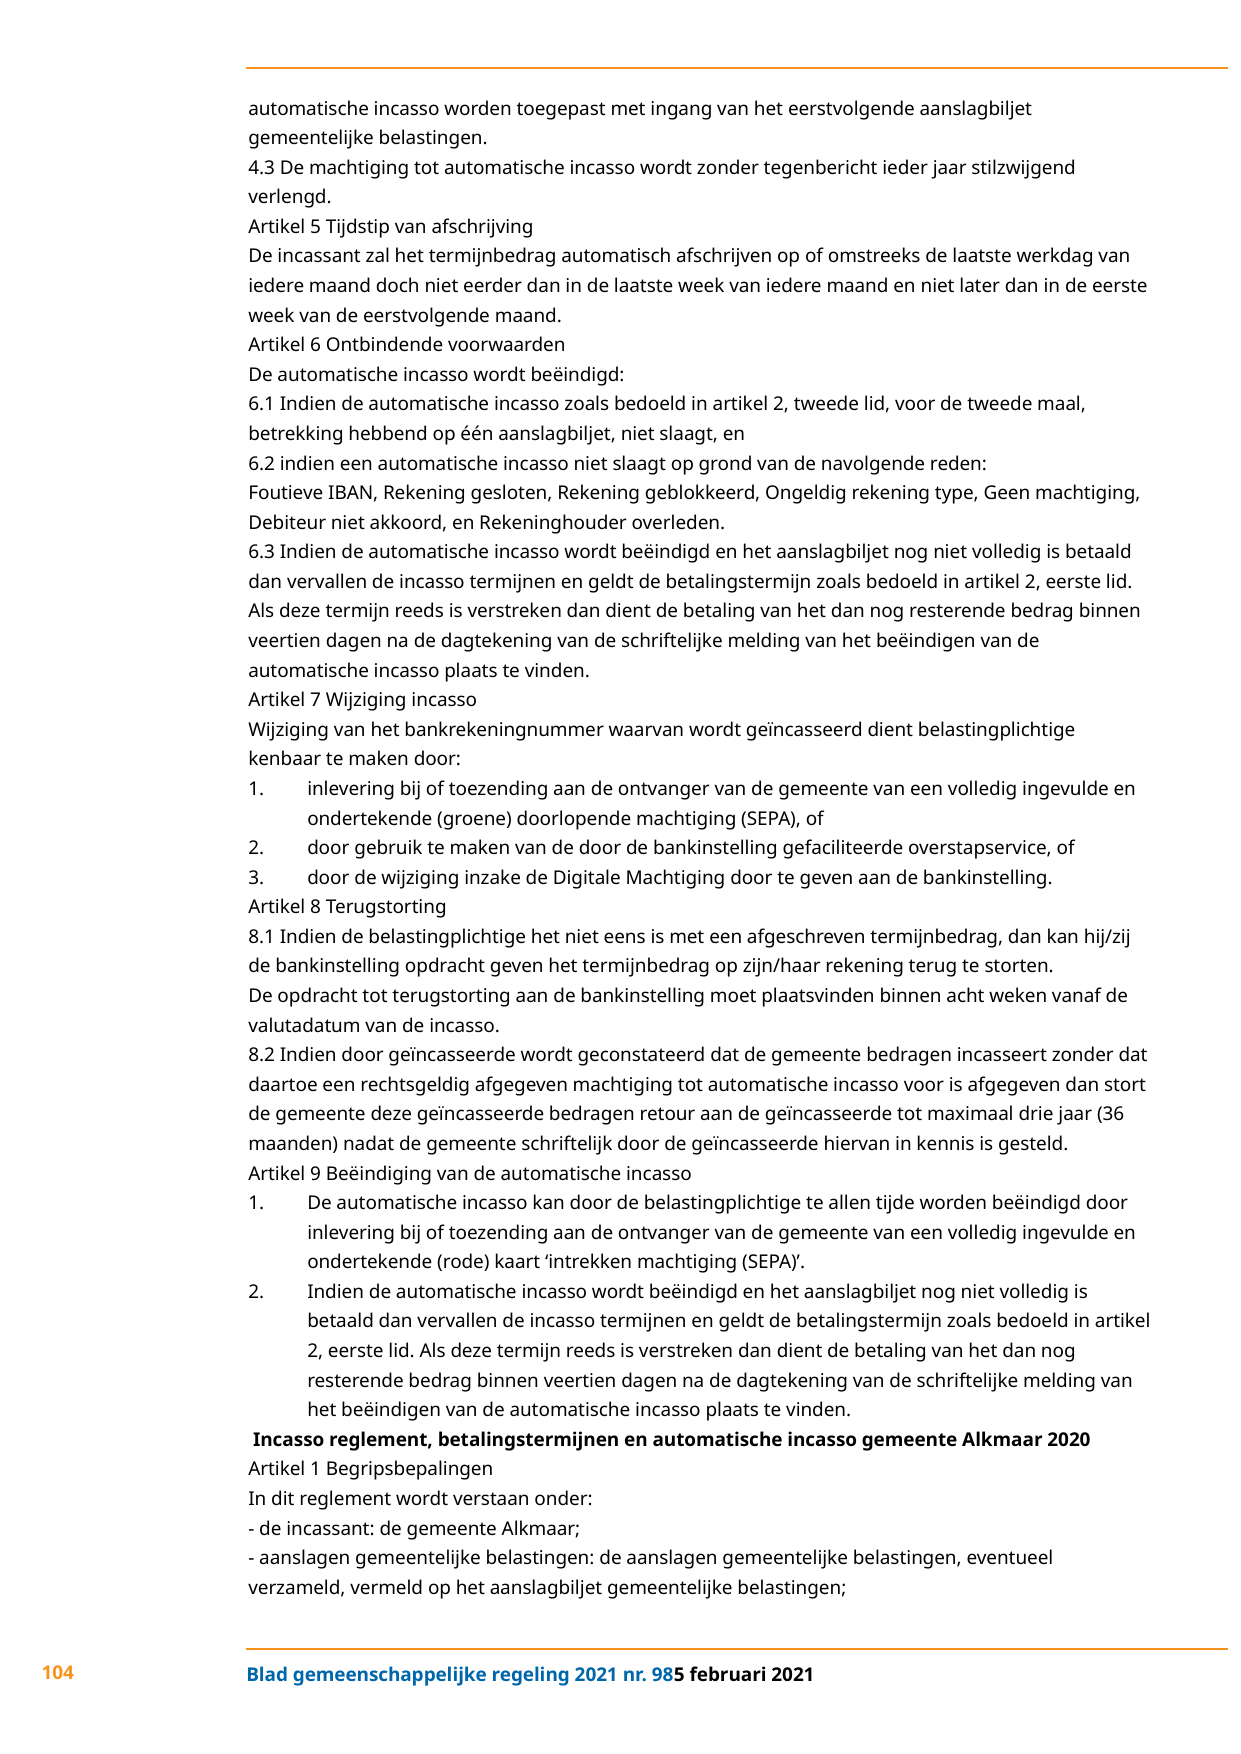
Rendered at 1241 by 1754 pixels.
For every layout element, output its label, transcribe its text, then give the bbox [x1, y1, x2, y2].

list door de wijziging inzake de Digitale Machtiging door te geven aan de bankinstelling. [248, 864, 1152, 890]
text 6.2 indien een automatische incasso niet slaagt op grond van de navolgende reden: [248, 450, 1152, 476]
text Artikel 6 Ontbindende voorwaarden [248, 331, 1152, 357]
list door gebruik te maken van de door de bankinstelling gefaciliteerde overstapservice, of [248, 834, 1152, 860]
text 6.1 Indien de automatische incasso zoals bedoeld in artikel 2, tweede lid, voor de tweede maal, betrekking hebbend op één aanslagbiljet, niet slaagt, en [248, 391, 1152, 446]
list Indien de automatische incasso wordt beëindigd en het aanslagbiljet nog niet volledig is betaald dan vervallen de incasso termijnen en geldt de betalingstermijn zoals bedoeld in artikel 2, eerste lid. Als deze termijn reeds is verstreken dan dient de betaling van het dan nog resterende bedrag binnen veertien dagen na de dagtekening van de schriftelijke melding van het beëindigen van de automatische incasso plaats te vinden. [248, 1278, 1152, 1422]
text - de incassant: de gemeente Alkmaar; [248, 1515, 1152, 1541]
text 8.1 Indien de belastingplichtige het niet eens is met een afgeschreven termijnbedrag, dan kan hij/zij de bankinstelling opdracht geven het termijnbedrag op zijn/haar rekening terug te storten. [248, 923, 1152, 978]
picture [41, 47, 231, 172]
list inlevering bij of toezending aan de ontvanger van de gemeente van een volledig ingevulde en ondertekende (groene) doorlopende machtiging (SEPA), of [248, 775, 1152, 831]
text Artikel 8 Terugstorting [248, 893, 1152, 919]
text 8.2 Indien door geïncasseerde wordt geconstateerd dat de gemeente bedragen incasseert zonder dat daartoe een rechtsgeldig afgegeven machtiging tot automatische incasso voor is afgegeven dan stort de gemeente deze geïncasseerde bedragen retour aan de geïncasseerde tot maximaal drie jaar (36 maanden) nadat de gemeente schriftelijk door de geïncasseerde hiervan in kennis is gesteld. [248, 1041, 1152, 1156]
text 4.3 De machtiging tot automatische incasso wordt zonder tegenbericht ieder jaar stilzwijgend verlengd. [248, 154, 1152, 209]
text Artikel 7 Wijziging incasso [248, 686, 1152, 712]
text De opdracht tot terugstorting aan de bankinstelling moet plaatsvinden binnen acht weken vanaf de valutadatum van de incasso. [248, 982, 1152, 1038]
text Incasso reglement, betalingstermijnen en automatische incasso gemeente Alkmaar 2020 [248, 1426, 1152, 1452]
text Artikel 9 Beëindiging van de automatische incasso [248, 1160, 1152, 1186]
text automatische incasso worden toegepast met ingang van het eerstvolgende aanslagbiljet gemeentelijke belastingen. [248, 95, 1152, 150]
text Foutieve IBAN, Rekening gesloten, Rekening geblokkeerd, Ongeldig rekening type, Geen machtiging, Debiteur niet akkoord, en Rekeninghouder overleden. [248, 479, 1152, 535]
text - aanslagen gemeentelijke belastingen: de aanslagen gemeentelijke belastingen, eventueel verzameld, vermeld op het aanslagbiljet gemeentelijke belastingen; [248, 1544, 1152, 1600]
text In dit reglement wordt verstaan onder: [248, 1485, 1152, 1511]
text De incassant zal het termijnbedrag automatisch afschrijven op of omstreeks de laatste werkdag van iedere maand doch niet eerder dan in de laatste week van iedere maand en niet later dan in de eerste week van de eerstvolgende maand. [248, 243, 1152, 328]
text De automatische incasso wordt beëindigd: [248, 361, 1152, 387]
text Wijziging van het bankrekeningnummer waarvan wordt geïncasseerd dient belastingplichtige kenbaar te maken door: [248, 716, 1152, 771]
text Artikel 1 Begripsbepalingen [248, 1456, 1152, 1481]
list De automatische incasso kan door de belastingplichtige te allen tijde worden beëindigd door inlevering bij of toezending aan de ontvanger van de gemeente van een volledig ingevulde en ondertekende (rode) kaart ‘intrekken machtiging (SEPA)’. [248, 1189, 1152, 1274]
text Artikel 5 Tijdstip van afschrijving [248, 213, 1152, 239]
text 6.3 Indien de automatische incasso wordt beëindigd en het aanslagbiljet nog niet volledig is betaald dan vervallen de incasso termijnen en geldt de betalingstermijn zoals bedoeld in artikel 2, eerste lid. Als deze termijn reeds is verstreken dan dient de betaling van het dan nog resterende bedrag binnen veertien dagen na de dagtekening van de schriftelijke melding van het beëindigen van de automatische incasso plaats te vinden. [248, 538, 1152, 683]
